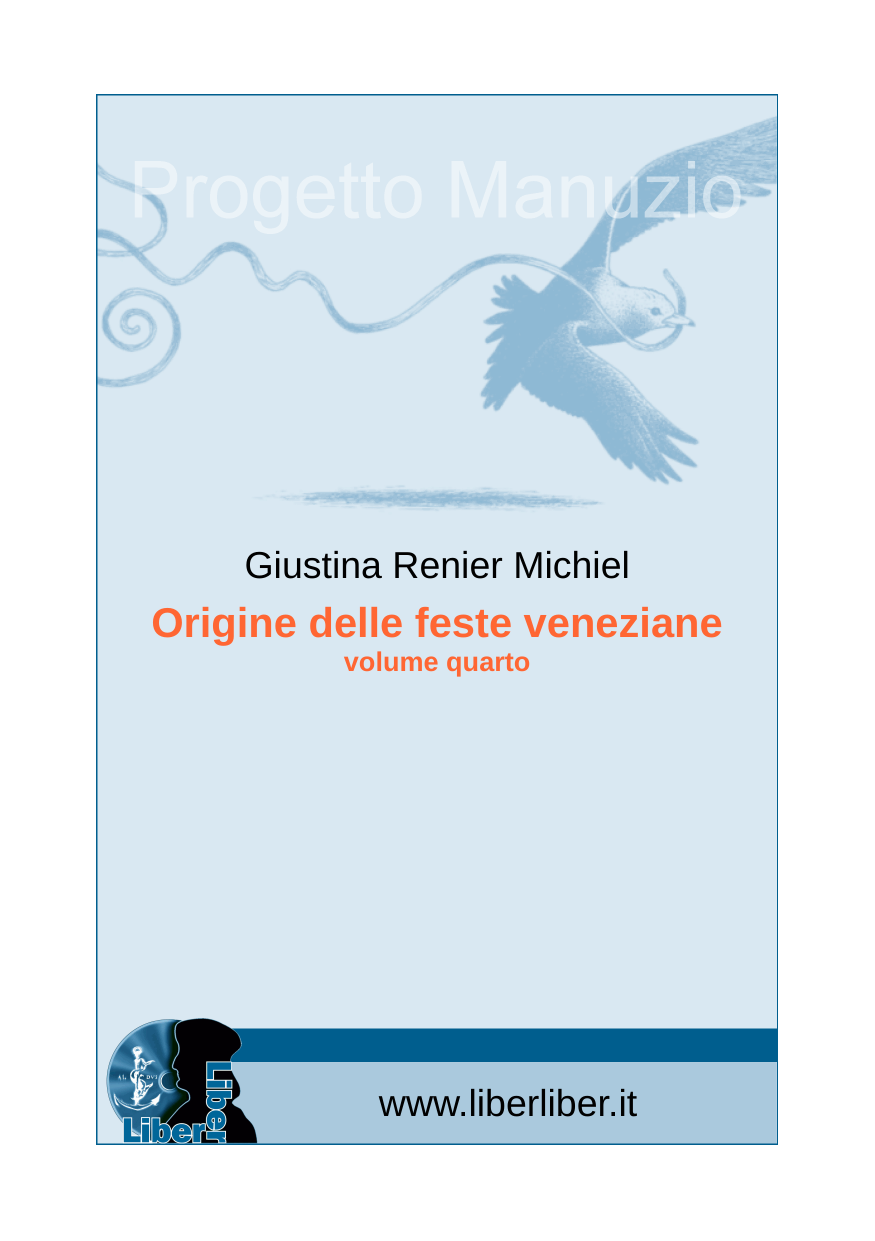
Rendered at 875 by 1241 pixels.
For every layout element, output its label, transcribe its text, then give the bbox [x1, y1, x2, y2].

picture [98, 219, 776, 543]
picture [98, 586, 776, 598]
text Giustina Renier Michiel [94, 543, 779, 586]
text Origine delle feste veneziane volume quarto [94, 598, 779, 677]
text www.liberliber.it [331, 1081, 685, 1124]
picture [98, 677, 776, 1020]
